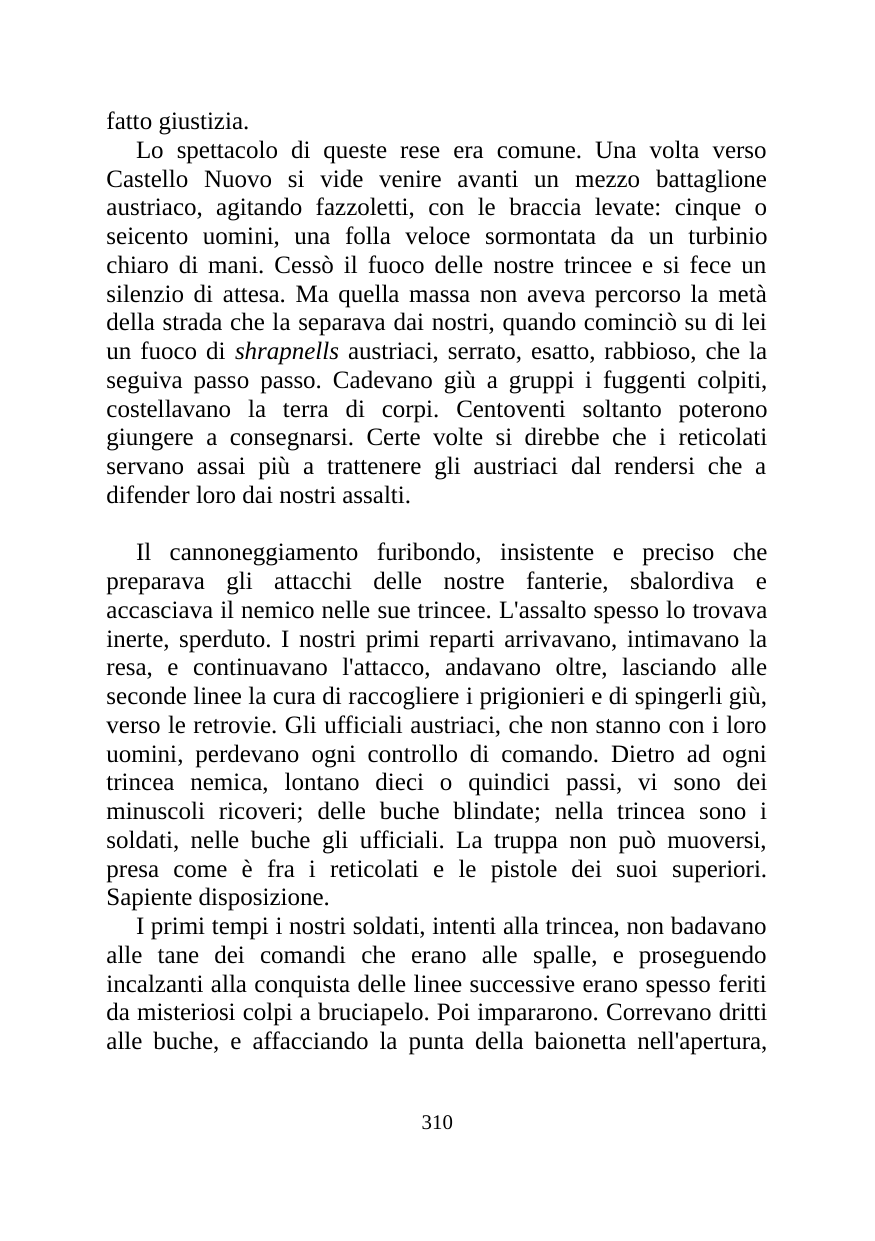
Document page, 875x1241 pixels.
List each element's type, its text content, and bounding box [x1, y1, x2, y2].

text Il cannoneggiamento furibondo, insistente e preciso che preparava gli attacchi delle nostre fanterie, sbalordiva e accasciava il nemico nelle sue trincee. L'assalto spesso lo trovava inerte, sperduto. I nostri primi reparti arrivavano, intimavano la resa, e continuavano l'attacco, andavano oltre, lasciando alle seconde linee la cura di raccogliere i prigionieri e di spingerli giù, verso le retrovie. Gli ufficiali austriaci, che non stanno con i loro uomini, perdevano ogni controllo di comando. Dietro ad ogni trincea nemica, lontano dieci o quindici passi, vi sono dei minuscoli ricoveri; delle buche blindate; nella trincea sono i soldati, nelle buche gli ufficiali. La truppa non può muoversi, presa come è fra i reticolati e le pistole dei suoi superiori. Sapiente disposizione. [106, 537, 768, 911]
text fatto giustizia. [106, 106, 768, 135]
text I primi tempi i nostri soldati, intenti alla trincea, non badavano alle tane dei comandi che erano alle spalle, e proseguendo incalzanti alla conquista delle linee successive erano spesso feriti da misteriosi colpi a bruciapelo. Poi impararono. Correvano dritti alle buche, e affacciando la punta della baionetta nell'apertura, [106, 911, 768, 1055]
text Lo spettacolo di queste rese era comune. Una volta verso Castello Nuovo si vide venire avanti un mezzo battaglione austriaco, agitando fazzoletti, con le braccia levate: cinque o seicento uomini, una folla veloce sormontata da un turbinio chiaro di mani. Cessò il fuoco delle nostre trincee e si fece un silenzio di attesa. Ma quella massa non aveva percorso la metà della strada che la separava dai nostri, quando cominciò su di lei un fuoco di shrapnells austriaci, serrato, esatto, rabbioso, che la seguiva passo passo. Cadevano giù a gruppi i fuggenti colpiti, costellavano la terra di corpi. Centoventi soltanto poterono giungere a consegnarsi. Certe volte si direbbe che i reticolati servano assai più a trattenere gli austriaci dal rendersi che a difender loro dai nostri assalti. [106, 135, 768, 509]
